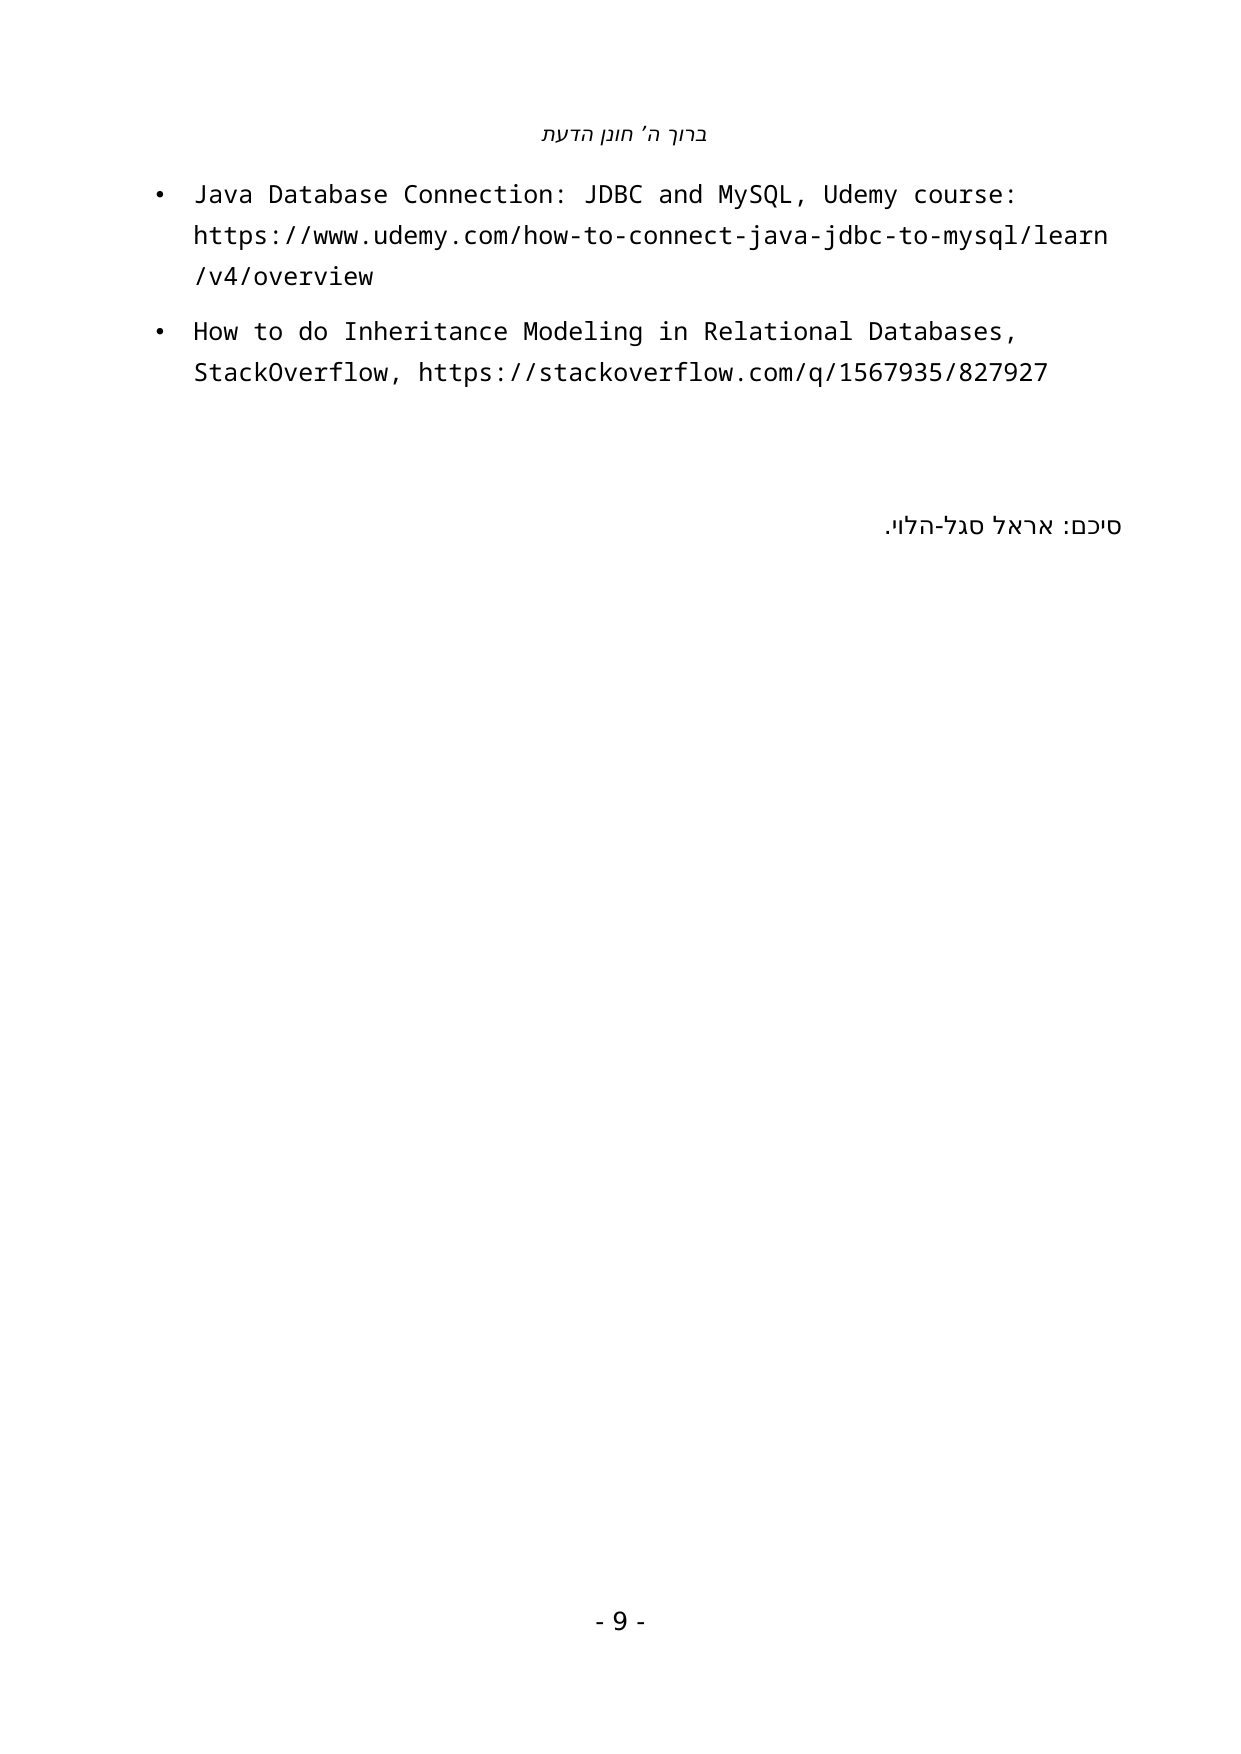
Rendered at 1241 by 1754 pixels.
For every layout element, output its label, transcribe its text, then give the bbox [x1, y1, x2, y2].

text סיכם: אראל סגל-הלוי. [118, 511, 1122, 540]
list How to do Inheritance Modeling in Relational Databases, StackOverflow, https://stackoverflow.com/q/1567935/827927 [156, 314, 1122, 389]
list Java Database Connection: JDBC and MySQL, Udemy course: https://www.udemy.com/how-to-connect-java-jdbc-to-mysql/learn/v4/overview [156, 177, 1122, 292]
